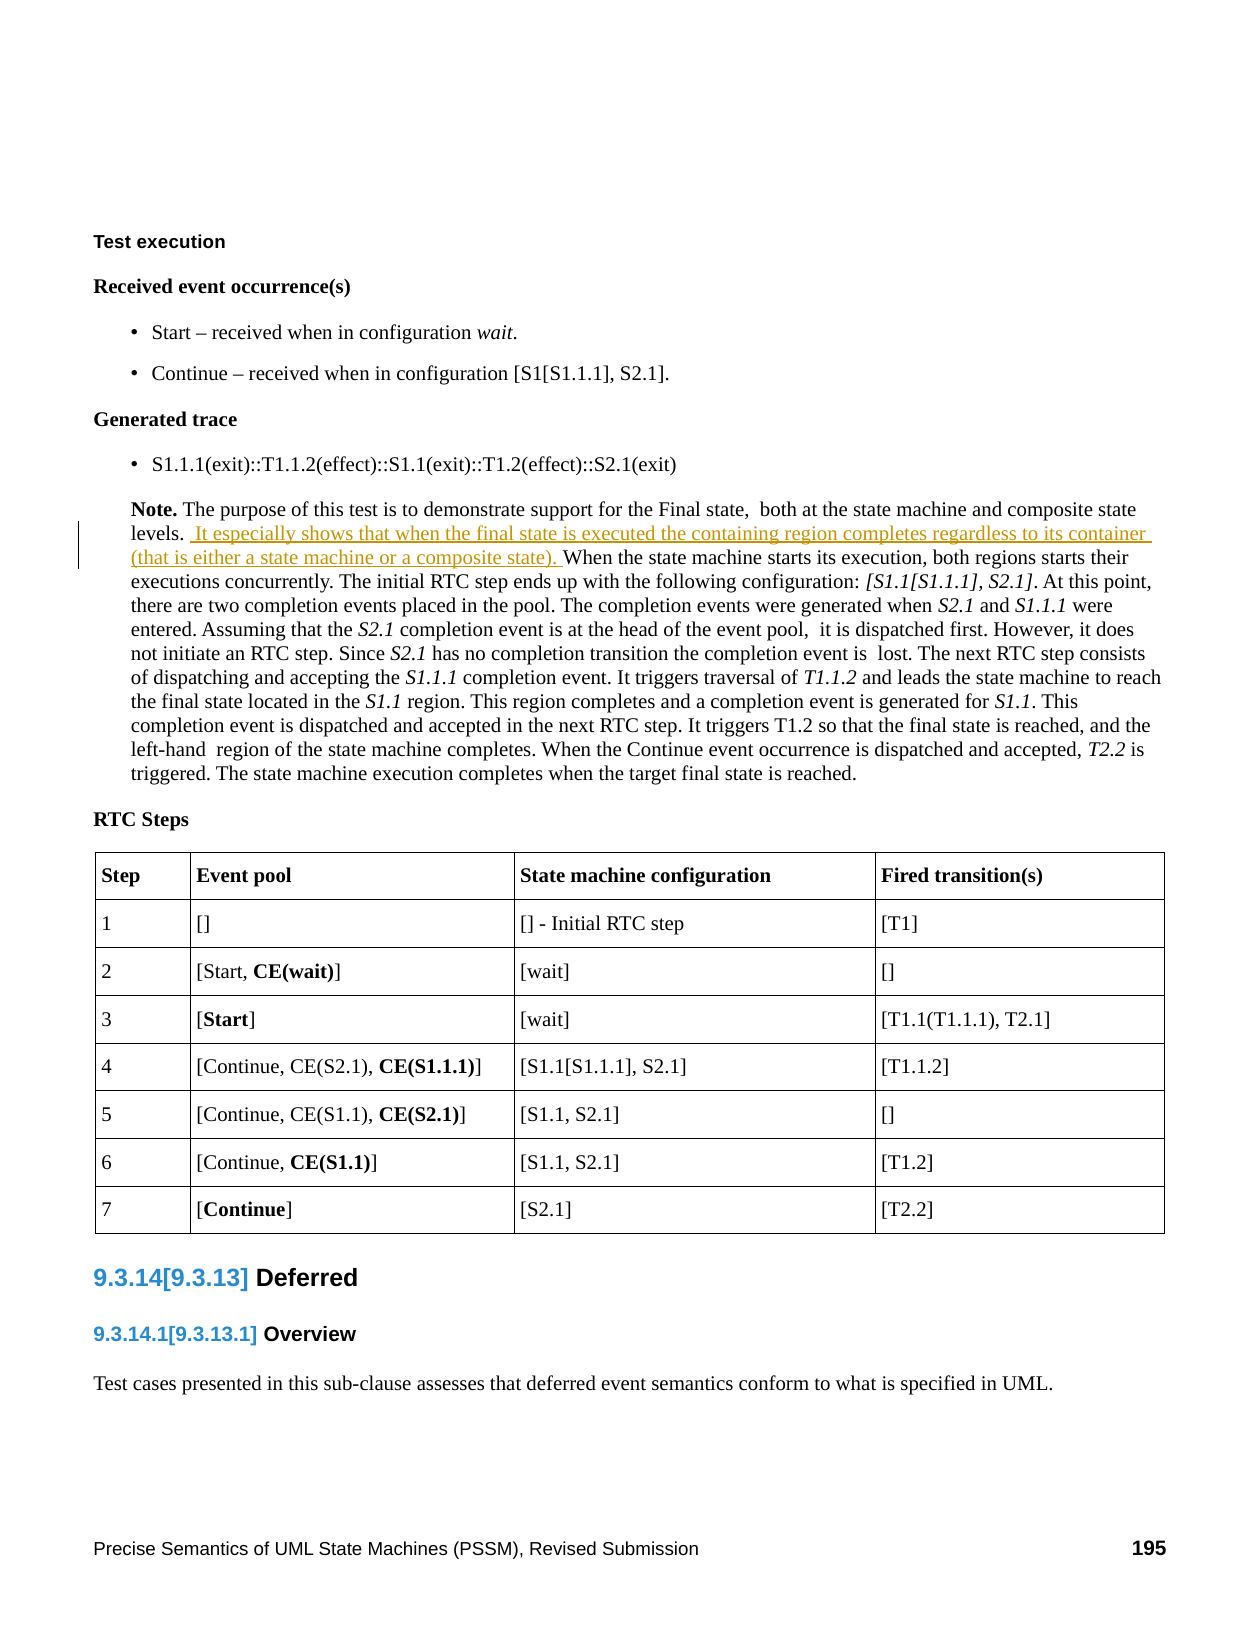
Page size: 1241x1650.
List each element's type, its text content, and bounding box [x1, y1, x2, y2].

table_cell [wait] [515, 996, 875, 1042]
list Continue – received when in configuration [S1[S1.1.1], S2.1]. [131, 360, 1164, 385]
table_header State machine configuration [515, 853, 875, 899]
table_header Step [96, 853, 190, 899]
table_cell [S1.1, S2.1] [515, 1139, 875, 1186]
table_header Fired transition(s) [876, 853, 1164, 899]
table_cell [Continue] [191, 1187, 514, 1233]
table_cell [S1.1, S2.1] [515, 1091, 875, 1138]
text Generated trace [93, 406, 1164, 431]
subtitle Test execution [93, 231, 1164, 253]
text Test cases presented in this sub-clause assesses that deferred event semantics conform to what is specified in UML. [93, 1371, 1164, 1395]
table_cell 4 [96, 1044, 190, 1090]
table_cell 7 [96, 1187, 190, 1233]
table_cell [T1.1(T1.1.1), T2.1] [876, 996, 1164, 1042]
table_cell [Continue, CE(S1.1)] [191, 1139, 514, 1186]
text Note. The purpose of this test is to demonstrate support for the Final state, both at the state machine and composite state levels. It especially shows that when the final state is executed the containing region completes regardless to its container (that is either a state machine or a composite state). When the state machine starts its execution, both regions starts their executions concurrently. The initial RTC step ends up with the following configuration: [S1.1[S1.1.1], S2.1]. At this point, there are two completion events placed in the pool. The completion events were generated when S2.1 and S1.1.1 were entered. Assuming that the S2.1 completion event is at the head of the event pool, it is dispatched first. However, it does not initiate an RTC step. Since S2.1 has no completion transition the completion event is lost. The next RTC step consists of dispatching and accepting the S1.1.1 completion event. It triggers traversal of T1.1.2 and leads the state machine to reach the final state located in the S1.1 region. This region completes and a completion event is generated for S1.1. This completion event is dispatched and accepted in the next RTC step. It triggers T1.2 so that the final state is reached, and the left-hand region of the state machine completes. When the Continue event occurrence is dispatched and accepted, T2.2 is triggered. The state machine execution completes when the target final state is reached. [131, 497, 1164, 785]
text Received event occurrence(s) [93, 274, 1164, 298]
table_cell 2 [96, 948, 190, 995]
table_cell [wait] [515, 948, 875, 995]
table_cell [T1.2] [876, 1139, 1164, 1186]
table_cell [T1] [876, 900, 1164, 947]
table_cell 3 [96, 996, 190, 1042]
list Start – received when in configuration wait. [131, 319, 1164, 344]
table_cell 1 [96, 900, 190, 947]
table_cell [] [191, 900, 514, 947]
table_cell [] [876, 1091, 1164, 1138]
subtitle Overview [93, 1321, 1164, 1346]
table_cell [Start, CE(wait)] [191, 948, 514, 995]
subtitle Deferred [93, 1262, 1164, 1292]
table_cell [] - Initial RTC step [515, 900, 875, 947]
table_cell [Start] [191, 996, 514, 1042]
table_cell 5 [96, 1091, 190, 1138]
table_header Event pool [191, 853, 514, 899]
table_cell 6 [96, 1139, 190, 1186]
text RTC Steps [93, 806, 1164, 831]
table_cell [] [876, 948, 1164, 995]
table_cell [T1.1.2] [876, 1044, 1164, 1090]
table_cell [Continue, CE(S2.1), CE(S1.1.1)] [191, 1044, 514, 1090]
table_cell [T2.2] [876, 1187, 1164, 1233]
table_cell [Continue, CE(S1.1), CE(S2.1)] [191, 1091, 514, 1138]
list S1.1.1(exit)::T1.1.2(effect)::S1.1(exit)::T1.2(effect)::S2.1(exit) [131, 452, 1164, 476]
table_cell [S1.1[S1.1.1], S2.1] [515, 1044, 875, 1090]
table_cell [S2.1] [515, 1187, 875, 1233]
